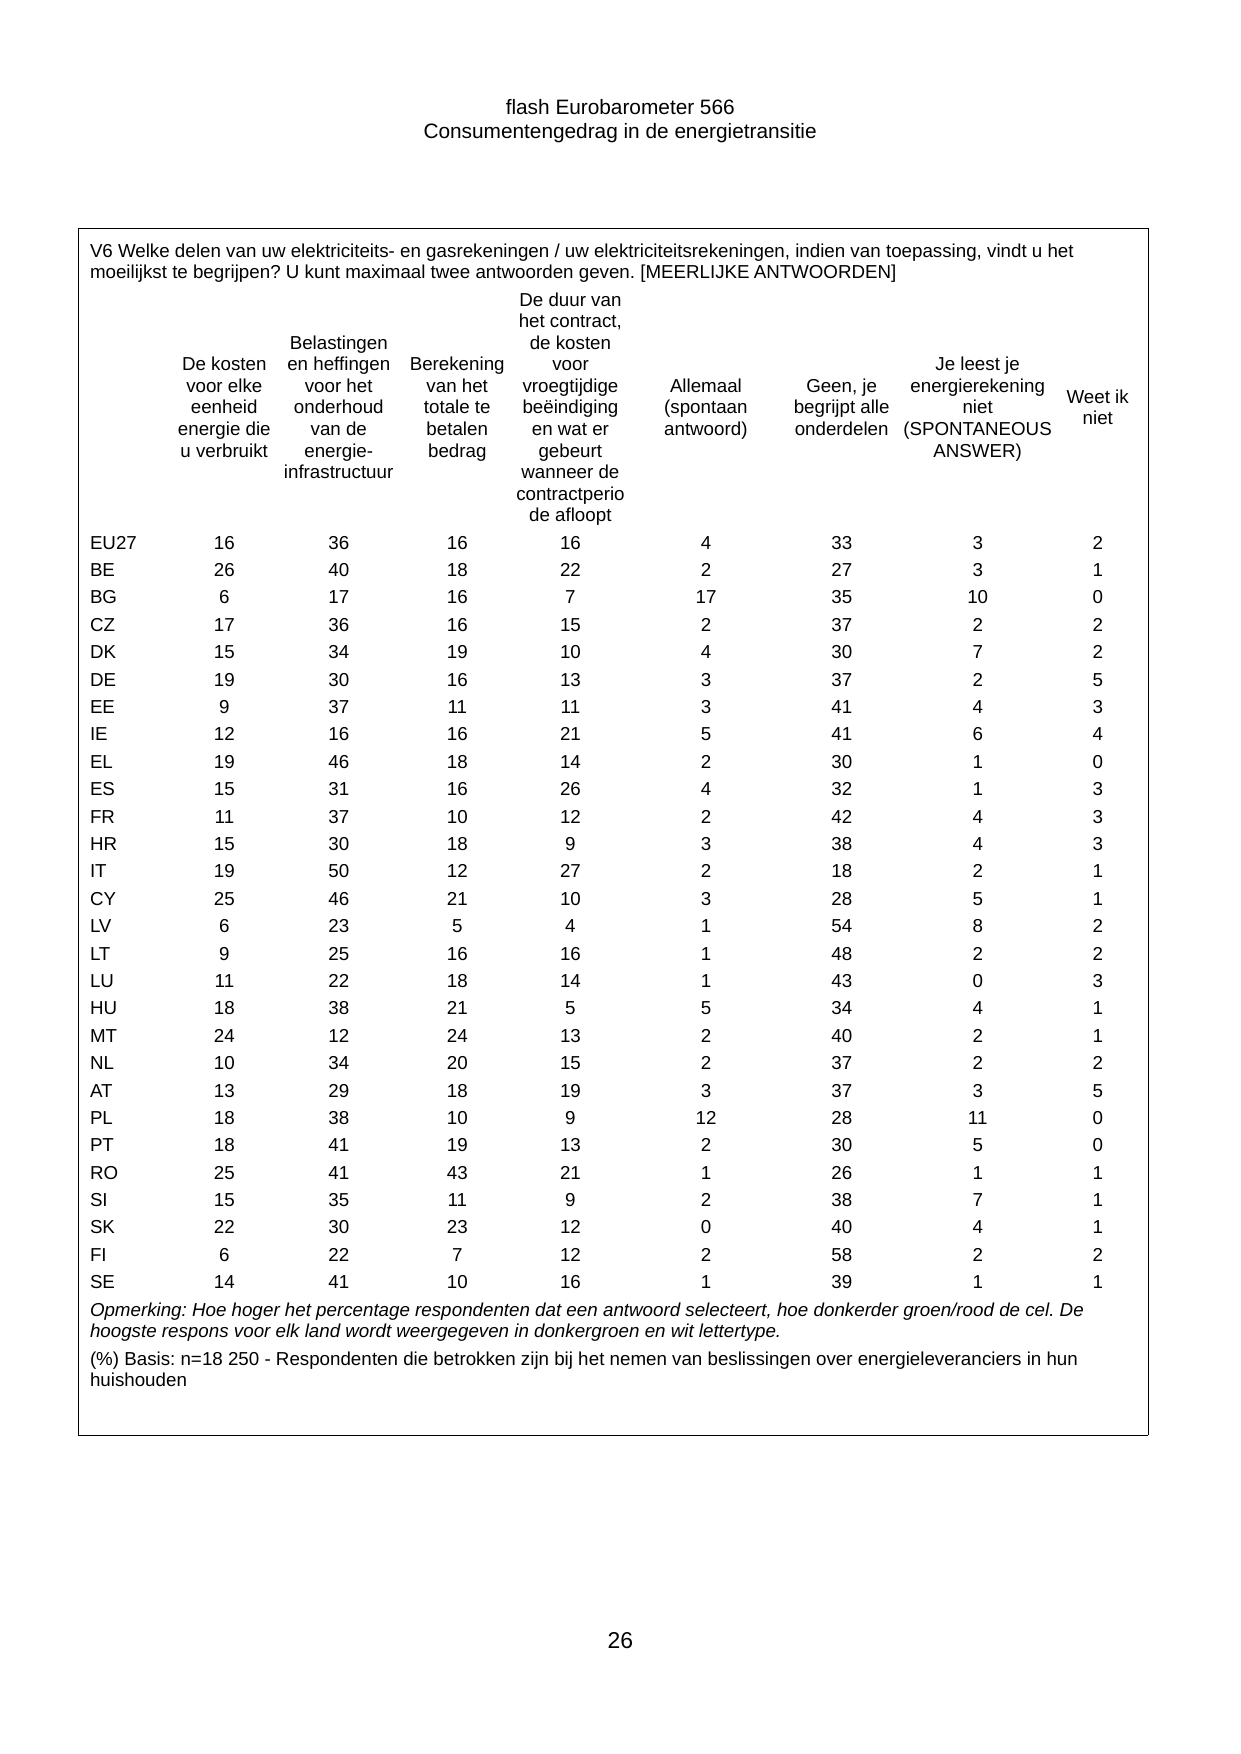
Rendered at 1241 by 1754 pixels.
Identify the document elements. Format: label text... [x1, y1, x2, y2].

table_cell 12 [513, 1214, 627, 1241]
table_cell 1 [899, 1268, 1056, 1296]
table_cell 1 [1056, 1159, 1139, 1186]
table_cell 1 [1056, 885, 1139, 912]
table_cell 21 [401, 885, 513, 912]
table_cell 1 [628, 1159, 784, 1186]
table_cell 17 [276, 583, 401, 611]
table_cell 2 [899, 857, 1056, 885]
table_cell 4 [899, 830, 1056, 857]
table_cell 4 [628, 775, 784, 802]
table_cell 28 [784, 1104, 899, 1131]
table_cell 46 [276, 885, 401, 912]
table_cell 3 [1056, 693, 1139, 720]
table_cell 6 [172, 1241, 276, 1268]
table_cell 3 [628, 666, 784, 693]
table_cell 2 [628, 1241, 784, 1268]
table_cell 14 [172, 1268, 276, 1296]
table_cell LV [87, 912, 172, 939]
table_cell 4 [513, 912, 627, 939]
table_cell 15 [172, 830, 276, 857]
table_cell 21 [513, 720, 627, 748]
table_cell Berekening van het totale te betalen bedrag [401, 286, 513, 528]
table_cell 10 [513, 885, 627, 912]
table_cell 2 [628, 611, 784, 638]
table_cell 2 [628, 803, 784, 830]
table_cell 38 [784, 830, 899, 857]
table_cell 18 [784, 857, 899, 885]
table_cell 16 [401, 583, 513, 611]
table_cell 16 [401, 940, 513, 967]
table_cell Allemaal (spontaan antwoord) [628, 286, 784, 528]
table_cell IT [87, 857, 172, 885]
table_cell 2 [628, 1022, 784, 1049]
table_cell 10 [401, 803, 513, 830]
table_cell 12 [513, 1241, 627, 1268]
table_cell HU [87, 994, 172, 1022]
table_cell 14 [513, 967, 627, 994]
table_cell DK [87, 638, 172, 666]
table_cell 2 [1056, 611, 1139, 638]
table_cell 2 [899, 666, 1056, 693]
table_cell 5 [1056, 1076, 1139, 1104]
table_cell 37 [784, 666, 899, 693]
table_cell 11 [401, 693, 513, 720]
table_cell 34 [276, 638, 401, 666]
table_cell 25 [276, 940, 401, 967]
table_cell 37 [784, 611, 899, 638]
table_cell Belastingen en heffingen voor het onderhoud van de energie-infrastructuur [276, 286, 401, 528]
table_cell 9 [172, 693, 276, 720]
table_cell 21 [513, 1159, 627, 1186]
table_cell 46 [276, 748, 401, 775]
table_cell 2 [628, 748, 784, 775]
table_cell 18 [401, 967, 513, 994]
table_cell 6 [172, 583, 276, 611]
table_cell 14 [513, 748, 627, 775]
table_cell 11 [401, 1186, 513, 1213]
table_cell 19 [401, 638, 513, 666]
table_cell 9 [513, 1104, 627, 1131]
table_cell CY [87, 885, 172, 912]
table_cell 40 [276, 556, 401, 583]
table_cell 30 [784, 748, 899, 775]
table_cell 2 [628, 1131, 784, 1159]
table_cell 9 [172, 940, 276, 967]
table_cell 13 [172, 1076, 276, 1104]
table_cell 2 [899, 1241, 1056, 1268]
table_cell 41 [276, 1159, 401, 1186]
table_cell 37 [276, 693, 401, 720]
table_cell 2 [1056, 912, 1139, 939]
table_cell 26 [513, 775, 627, 802]
table_cell 10 [513, 638, 627, 666]
table_cell 12 [628, 1104, 784, 1131]
table_cell 38 [784, 1186, 899, 1213]
table_cell Geen, je begrijpt alle onderdelen [784, 286, 899, 528]
table_cell FI [87, 1241, 172, 1268]
table_cell 16 [401, 666, 513, 693]
table_cell 1 [1056, 1186, 1139, 1213]
table_cell 3 [899, 556, 1056, 583]
table_cell 35 [784, 583, 899, 611]
table_cell 34 [784, 994, 899, 1022]
table_cell 19 [172, 857, 276, 885]
table_cell 15 [513, 1049, 627, 1076]
table_cell 13 [513, 1022, 627, 1049]
table_cell 12 [276, 1022, 401, 1049]
table_cell IE [87, 720, 172, 748]
table_cell De kosten voor elke eenheid energie die u verbruikt [172, 286, 276, 528]
table_cell 12 [401, 857, 513, 885]
table_cell 6 [899, 720, 1056, 748]
table_cell 43 [401, 1159, 513, 1186]
table_cell 11 [172, 967, 276, 994]
table_cell 4 [1056, 720, 1139, 748]
table_cell SE [87, 1268, 172, 1296]
table_cell 16 [276, 720, 401, 748]
table_cell 3 [628, 1076, 784, 1104]
table_cell 2 [628, 857, 784, 885]
table_cell 13 [513, 1131, 627, 1159]
table_cell NL [87, 1049, 172, 1076]
table_cell ES [87, 775, 172, 802]
table_cell 4 [899, 803, 1056, 830]
table_cell 7 [401, 1241, 513, 1268]
table_cell HR [87, 830, 172, 857]
table_cell 15 [172, 775, 276, 802]
table_cell 34 [276, 1049, 401, 1076]
table_cell MT [87, 1022, 172, 1049]
table_cell 16 [401, 529, 513, 556]
table_cell 1 [899, 748, 1056, 775]
table_cell 2 [899, 611, 1056, 638]
table_cell 10 [172, 1049, 276, 1076]
table_cell 25 [172, 885, 276, 912]
table_cell 1 [1056, 857, 1139, 885]
table_cell 41 [784, 693, 899, 720]
table_cell 18 [172, 1131, 276, 1159]
table_cell 33 [784, 529, 899, 556]
table_cell 1 [1056, 994, 1139, 1022]
table_cell 5 [628, 994, 784, 1022]
table_cell DE [87, 666, 172, 693]
table_cell 15 [172, 638, 276, 666]
table_cell 1 [628, 1268, 784, 1296]
table_cell 18 [172, 994, 276, 1022]
table_cell 1 [628, 912, 784, 939]
table_cell 0 [1056, 1104, 1139, 1131]
table_cell 1 [1056, 1268, 1139, 1296]
table_cell 58 [784, 1241, 899, 1268]
table_cell 16 [401, 775, 513, 802]
table_cell 0 [1056, 583, 1139, 611]
table_cell De duur van het contract, de kosten voor vroegtijdige beëindiging en wat er gebeurt wanneer de contractperiode afloopt [513, 286, 627, 528]
table_cell 5 [513, 994, 627, 1022]
table_cell 1 [628, 967, 784, 994]
table_cell 18 [401, 748, 513, 775]
table_cell 24 [401, 1022, 513, 1049]
table_cell 43 [784, 967, 899, 994]
table_cell SK [87, 1214, 172, 1241]
table_cell 5 [899, 1131, 1056, 1159]
table_cell 6 [172, 912, 276, 939]
table_cell 37 [784, 1049, 899, 1076]
table_cell 30 [276, 1214, 401, 1241]
table_cell 16 [513, 529, 627, 556]
table_cell 50 [276, 857, 401, 885]
table_cell 2 [628, 1049, 784, 1076]
table_cell 19 [513, 1076, 627, 1104]
table_cell 3 [628, 830, 784, 857]
table_cell 36 [276, 529, 401, 556]
table_cell 30 [276, 830, 401, 857]
table_cell 2 [899, 1049, 1056, 1076]
table_cell 10 [401, 1104, 513, 1131]
table_cell FR [87, 803, 172, 830]
table_cell 35 [276, 1186, 401, 1213]
table_cell 16 [513, 1268, 627, 1296]
table_cell [87, 286, 172, 528]
table_cell AT [87, 1076, 172, 1104]
table_cell 38 [276, 1104, 401, 1131]
table_cell 18 [172, 1104, 276, 1131]
table_cell 26 [172, 556, 276, 583]
table_cell 1 [1056, 1022, 1139, 1049]
table_cell 28 [784, 885, 899, 912]
table_cell SI [87, 1186, 172, 1213]
table_cell 23 [276, 912, 401, 939]
table_cell 18 [401, 1076, 513, 1104]
table_cell 27 [513, 857, 627, 885]
table_cell 7 [899, 638, 1056, 666]
table_cell 2 [1056, 940, 1139, 967]
table_cell 40 [784, 1214, 899, 1241]
table_cell 17 [628, 583, 784, 611]
table_cell 26 [784, 1159, 899, 1186]
table_cell 22 [513, 556, 627, 583]
table_cell 11 [899, 1104, 1056, 1131]
table_cell 7 [899, 1186, 1056, 1213]
table_cell 23 [401, 1214, 513, 1241]
table_cell 10 [401, 1268, 513, 1296]
table_cell 12 [172, 720, 276, 748]
table_cell 2 [628, 556, 784, 583]
table_cell 41 [784, 720, 899, 748]
table_cell 31 [276, 775, 401, 802]
table_cell 0 [628, 1214, 784, 1241]
table_cell 5 [628, 720, 784, 748]
table_cell 30 [784, 638, 899, 666]
table_cell 11 [513, 693, 627, 720]
table_cell 42 [784, 803, 899, 830]
table_cell 18 [401, 830, 513, 857]
table_cell BG [87, 583, 172, 611]
table_cell 3 [1056, 830, 1139, 857]
table_cell 21 [401, 994, 513, 1022]
table_cell 4 [628, 529, 784, 556]
table_cell 15 [172, 1186, 276, 1213]
table_cell 2 [628, 1186, 784, 1213]
table_cell 19 [401, 1131, 513, 1159]
table_header V6 Welke delen van uw elektriciteits- en gasrekeningen / uw elektriciteitsrekeningen, indien van toepassing, vindt u het moeilijkst te begrijpen? U kunt maximaal twee antwoorden geven. [MEERLIJKE ANTWOORDEN] [87, 237, 1139, 286]
table_cell 1 [899, 775, 1056, 802]
table_cell 16 [513, 940, 627, 967]
table_cell 12 [513, 803, 627, 830]
table_cell 16 [172, 529, 276, 556]
table_cell 3 [628, 885, 784, 912]
table_cell 37 [784, 1076, 899, 1104]
table_cell 19 [172, 748, 276, 775]
table_cell 22 [172, 1214, 276, 1241]
table_cell 10 [899, 583, 1056, 611]
table_cell 0 [1056, 1131, 1139, 1159]
table_cell 5 [401, 912, 513, 939]
table_cell 3 [899, 529, 1056, 556]
table_cell 40 [784, 1022, 899, 1049]
table_cell 4 [899, 693, 1056, 720]
table_cell (%) Basis: n=18 250 - Respondenten die betrokken zijn bij het nemen van beslissingen over energieleveranciers in hun huishouden [87, 1345, 1139, 1393]
table_cell 2 [899, 940, 1056, 967]
table_cell 8 [899, 912, 1056, 939]
table_cell PT [87, 1131, 172, 1159]
table_cell 17 [172, 611, 276, 638]
table_cell 0 [899, 967, 1056, 994]
table_cell 36 [276, 611, 401, 638]
table_cell 37 [276, 803, 401, 830]
table_cell 32 [784, 775, 899, 802]
table_cell PL [87, 1104, 172, 1131]
table_cell 3 [1056, 967, 1139, 994]
table_cell CZ [87, 611, 172, 638]
table_cell 16 [401, 720, 513, 748]
table_cell 24 [172, 1022, 276, 1049]
table_cell 2 [1056, 638, 1139, 666]
table_cell 15 [513, 611, 627, 638]
table_cell 4 [899, 1214, 1056, 1241]
table_cell 48 [784, 940, 899, 967]
table_cell 1 [1056, 556, 1139, 583]
table_cell 30 [276, 666, 401, 693]
table_cell EL [87, 748, 172, 775]
table_cell 18 [401, 556, 513, 583]
table_cell 5 [899, 885, 1056, 912]
table_cell 19 [172, 666, 276, 693]
table_cell Opmerking: Hoe hoger het percentage respondenten dat een antwoord selecteert, hoe donkerder groen/rood de cel. De hoogste respons voor elk land wordt weergegeven in donkergroen en wit lettertype. [87, 1296, 1139, 1344]
table_cell 25 [172, 1159, 276, 1186]
table_cell RO [87, 1159, 172, 1186]
table_cell LT [87, 940, 172, 967]
table_cell 3 [899, 1076, 1056, 1104]
table_cell Weet ik niet [1056, 286, 1139, 528]
table_cell EU27 [87, 529, 172, 556]
table_cell 20 [401, 1049, 513, 1076]
table_cell 27 [784, 556, 899, 583]
table_cell 1 [1056, 1214, 1139, 1241]
table_cell EE [87, 693, 172, 720]
table_cell 11 [172, 803, 276, 830]
table_cell 16 [401, 611, 513, 638]
table_cell 0 [1056, 748, 1139, 775]
table_cell 1 [899, 1159, 1056, 1186]
table_cell 41 [276, 1268, 401, 1296]
table_cell 39 [784, 1268, 899, 1296]
table_cell 3 [1056, 775, 1139, 802]
table_cell Je leest je energierekening niet (SPONTANEOUS ANSWER) [899, 286, 1056, 528]
table_cell 9 [513, 1186, 627, 1213]
table_cell 3 [628, 693, 784, 720]
table_cell 22 [276, 967, 401, 994]
table_cell 2 [1056, 529, 1139, 556]
table_cell 5 [1056, 666, 1139, 693]
table_cell 4 [899, 994, 1056, 1022]
table_cell 9 [513, 830, 627, 857]
table_cell 41 [276, 1131, 401, 1159]
table_cell 2 [1056, 1049, 1139, 1076]
table_cell 30 [784, 1131, 899, 1159]
table_cell 3 [1056, 803, 1139, 830]
table_cell 2 [899, 1022, 1056, 1049]
table_cell 29 [276, 1076, 401, 1104]
table_cell LU [87, 967, 172, 994]
table_cell 1 [628, 940, 784, 967]
table_cell 54 [784, 912, 899, 939]
table_cell 7 [513, 583, 627, 611]
table_cell 22 [276, 1241, 401, 1268]
table_cell 13 [513, 666, 627, 693]
table_cell 38 [276, 994, 401, 1022]
table_cell BE [87, 556, 172, 583]
table_cell 4 [628, 638, 784, 666]
table_cell 2 [1056, 1241, 1139, 1268]
